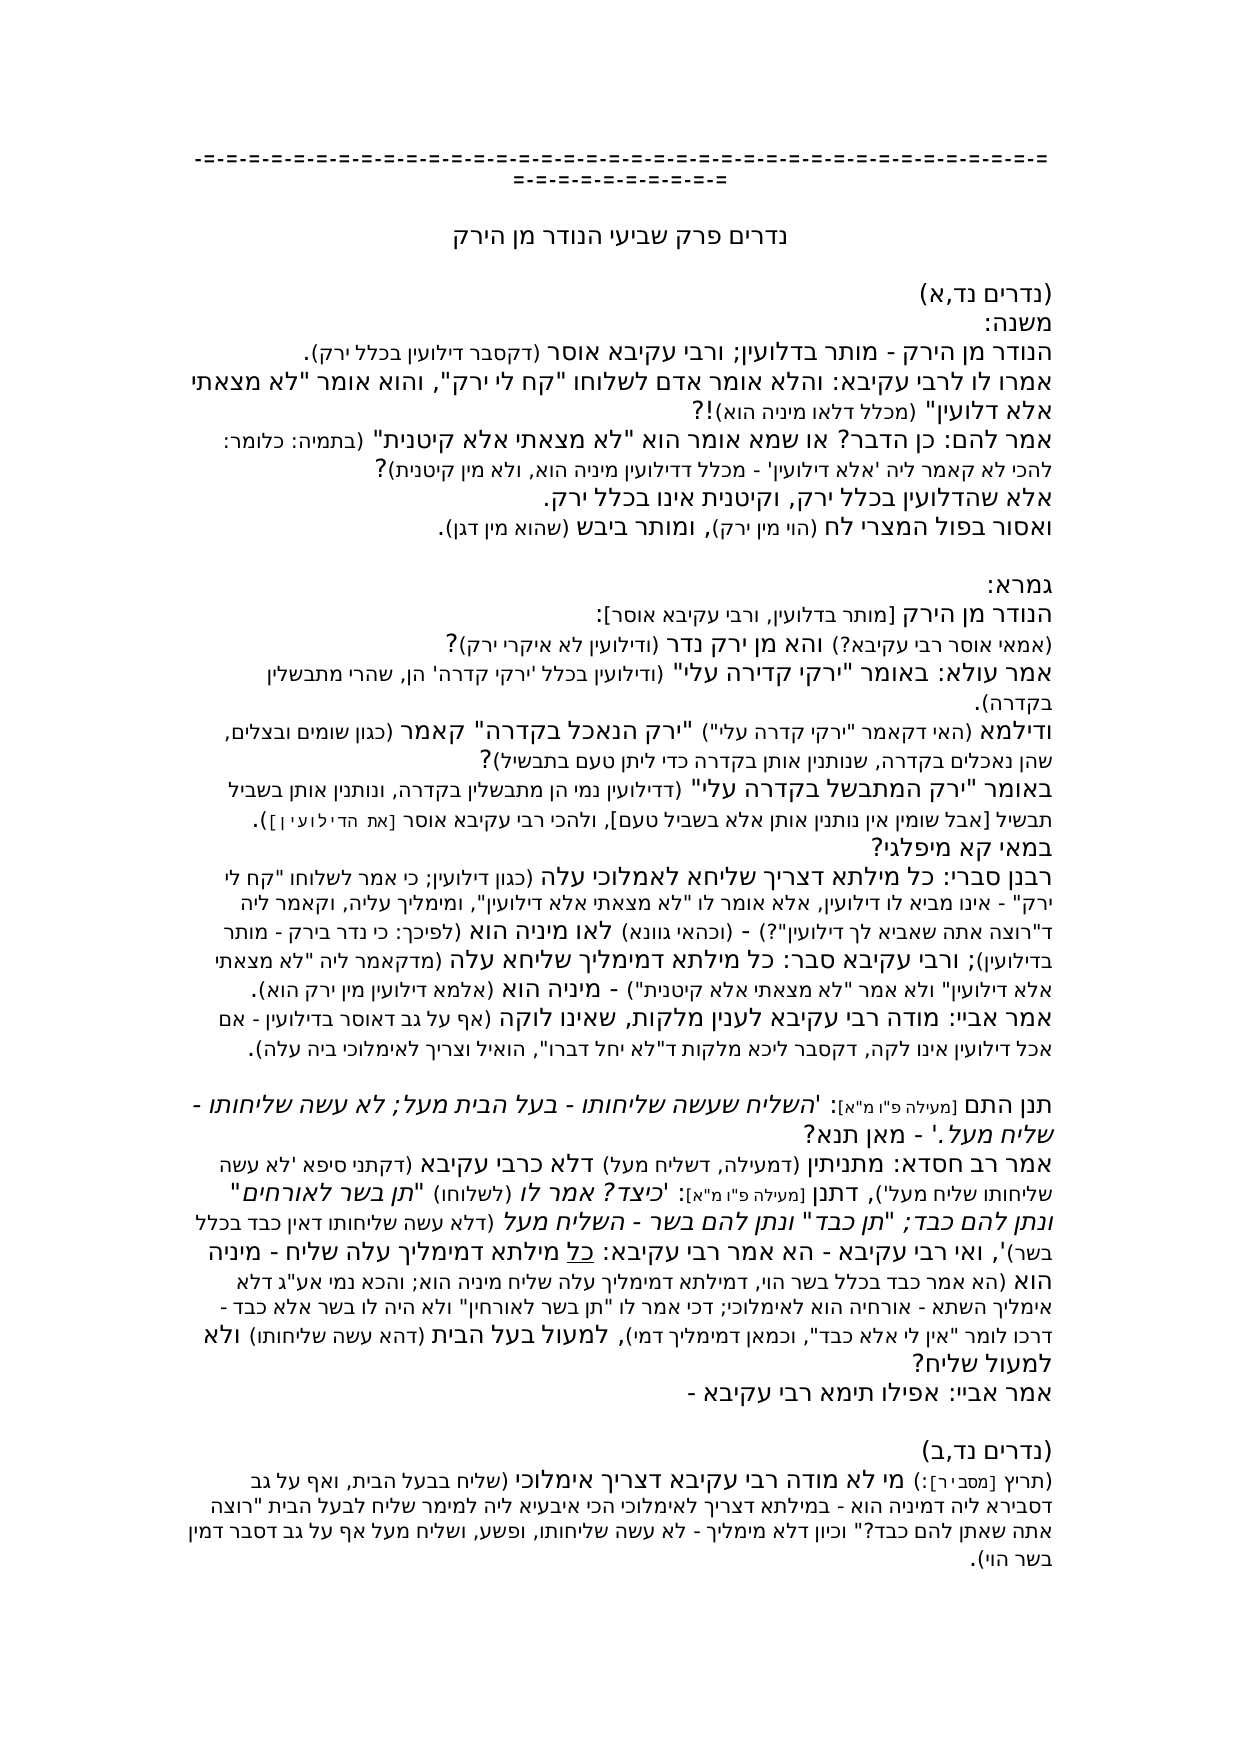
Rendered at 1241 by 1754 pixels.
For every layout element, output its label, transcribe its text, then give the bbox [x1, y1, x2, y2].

text אמר אביי: מודה רבי עקיבא לענין מלקות, שאינו לוקה (אף על גב דאוסר בדילועין - אם אכל דילועין אינו לקה, דקסבר ליכא מלקות ד"לא יחל דברו", הואיל וצריך לאימלוכי ביה עלה). [187, 1003, 1053, 1062]
text נדרים פרק שביעי הנודר מן הירק [187, 221, 1053, 250]
text גמרא: [187, 571, 1053, 600]
text אלא שהדלועין בכלל ירק, וקיטנית אינו בכלל ירק. [187, 483, 1053, 513]
text אמר אביי: אפילו תימא רבי עקיבא - [187, 1378, 1053, 1407]
text הנודר מן הירק [מותר בדלועין, ורבי עקיבא אוסר]: [187, 600, 1053, 629]
text באומר "ירק המתבשל בקדרה עלי" (דדילועין נמי הן מתבשלין בקדרה, ונותנין אותן בשביל תבשיל [אבל שומין אין נותנין אותן אלא בשביל טעם], ולהכי רבי עקיבא אוסר [את הדילועין]). [187, 775, 1053, 833]
text תנן התם [מעילה פ"ו מ"א]: 'השליח שעשה שליחותו - בעל הבית מעל; לא עשה שליחותו - שליח מעל.' - מאן תנא? [187, 1091, 1053, 1149]
text אמר עולא: באומר "ירקי קדירה עלי" (ודילועין בכלל 'ירקי קדרה' הן, שהרי מתבשלין בקדרה). [187, 658, 1053, 716]
text (אמאי אוסר רבי עקיבא?) והא מן ירק נדר (ודילועין לא איקרי ירק)? [187, 629, 1053, 658]
text משנה: [187, 308, 1053, 337]
text (נדרים נד,א) [187, 279, 1053, 308]
text במאי קא מיפלגי? [187, 833, 1053, 862]
text ואסור בפול המצרי לח (הוי מין ירק), ומותר ביבש (שהוא מין דגן). [187, 513, 1053, 542]
text ודילמא (האי דקאמר "ירקי קדרה עלי") "ירק הנאכל בקדרה" קאמר (כגון שומים ובצלים, שהן נאכלים בקדרה, שנותנין אותן בקדרה כדי ליתן טעם בתבשיל)? [187, 716, 1053, 775]
text אמרו לו לרבי עקיבא: והלא אומר אדם לשלוחו "קח לי ירק", והוא אומר "לא מצאתי אלא דלועין" (מכלל דלאו מיניה הוא)!? [187, 367, 1053, 425]
text =-=-=-=-=-=-=-=-=-=-=-=-=-=-=-=-=-=-=-=-=-=-=-=-=-=-=-=-=-=-=-=-=-=-=-=-=-=-=-=-=-=-=-=-=-=-=-= [187, 150, 1053, 192]
text אמר רב חסדא: מתניתין (דמעילה, דשליח מעל) דלא כרבי עקיבא (דקתני סיפא 'לא עשה שליחותו שליח מעל'), דתנן [מעילה פ"ו מ"א]: 'כיצד? אמר לו (לשלוחו) "תן בשר לאורחים" ונתן להם כבד; "תן כבד" ונתן להם בשר - השליח מעל (דלא עשה שליחותו דאין כבד בכלל בשר)', ואי רבי עקיבא - הא אמר רבי עקיבא: כל מילתא דמימליך עלה שליח - מיניה הוא (הא אמר כבד בכלל בשר הוי, דמילתא דמימליך עלה שליח מיניה הוא; והכא נמי אע"ג דלא אימליך השתא - אורחיה הוא לאימלוכי; דכי אמר לו "תן בשר לאורחין" ולא היה לו בשר אלא כבד - דרכו לומר "אין לי אלא כבד", וכמאן דמימליך דמי), למעול בעל הבית (דהא עשה שליחותו) ולא למעול שליח? [187, 1149, 1053, 1378]
text רבנן סברי: כל מילתא דצריך שליחא לאמלוכי עלה (כגון דילועין; כי אמר לשלוחו "קח לי ירק" - אינו מביא לו דילועין, אלא אומר לו "לא מצאתי אלא דילועין", ומימליך עליה, וקאמר ליה ד"רוצה אתה שאביא לך דילועין"?) - (וכהאי גוונא) לאו מיניה הוא (לפיכך: כי נדר בירק - מותר בדילועין); ורבי עקיבא סבר: כל מילתא דמימליך שליחא עלה (מדקאמר ליה "לא מצאתי אלא דילועין" ולא אמר "לא מצאתי אלא קיטנית") - מיניה הוא (אלמא דילועין מין ירק הוא). [187, 862, 1053, 1003]
text (תריץ [מסביר]:) מי לא מודה רבי עקיבא דצריך אימלוכי (שליח בבעל הבית, ואף על גב דסבירא ליה דמיניה הוא - במילתא דצריך לאימלוכי הכי איבעיא ליה למימר שליח לבעל הבית "רוצה אתה שאתן להם כבד?" וכיון דלא מימליך - לא עשה שליחותו, ופשע, ושליח מעל אף על גב דסבר דמין בשר הוי). [187, 1465, 1053, 1601]
text הנודר מן הירק - מותר בדלועין; ורבי עקיבא אוסר (דקסבר דילועין בכלל ירק). [187, 337, 1053, 367]
text אמר להם: כן הדבר? או שמא אומר הוא "לא מצאתי אלא קיטנית" (בתמיה: כלומר: להכי לא קאמר ליה 'אלא דילועין' - מכלל דדילועין מיניה הוא, ולא מין קיטנית)? [187, 425, 1053, 483]
text (נדרים נד,ב) [187, 1436, 1053, 1465]
